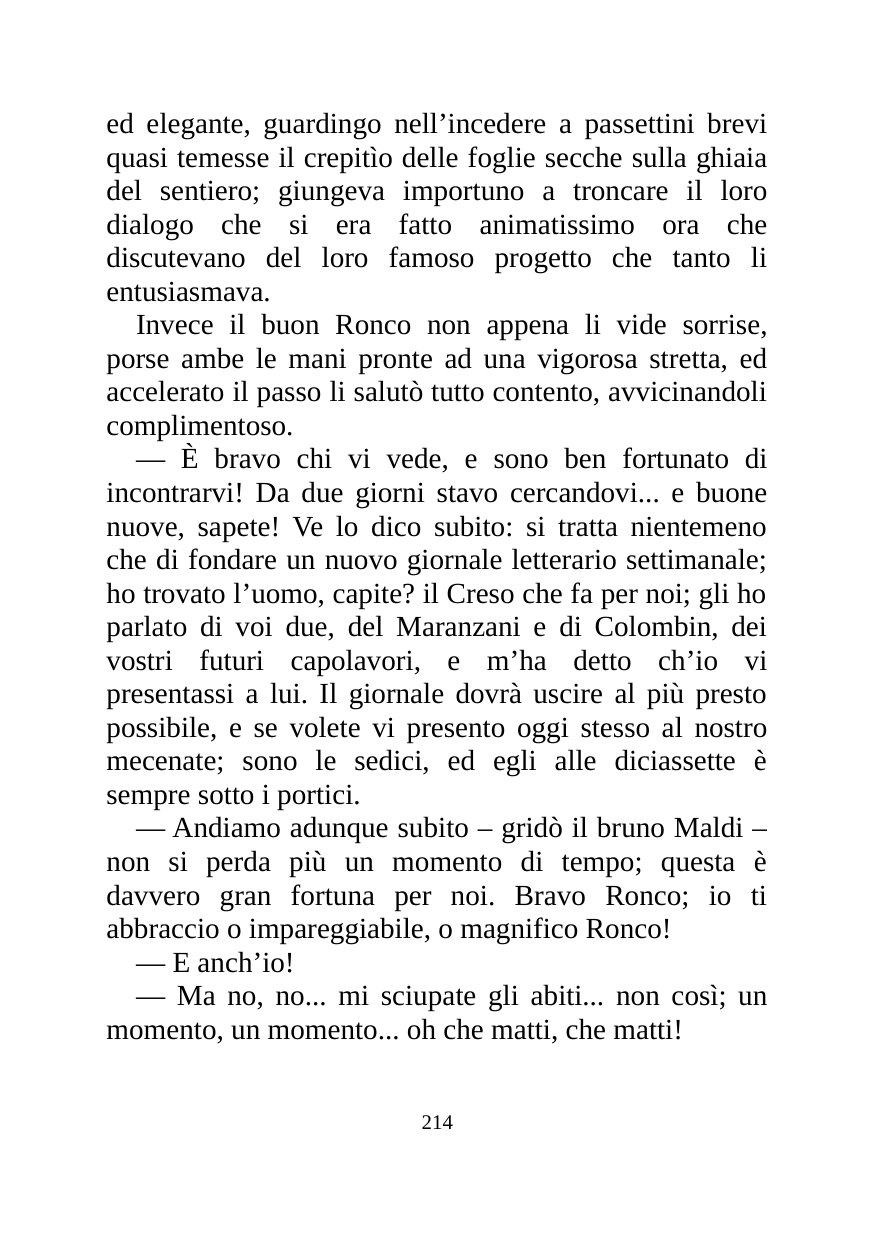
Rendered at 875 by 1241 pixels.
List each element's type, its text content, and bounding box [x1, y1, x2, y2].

text — E anch’io! [106, 945, 768, 978]
text Invece il buon Ronco non appena li vide sorrise, porse ambe le mani pronte ad una vigorosa stretta, ed accelerato il passo li salutò tutto contento, avvicinandoli complimentoso. [106, 307, 768, 442]
text — Andiamo adunque subito – gridò il bruno Maldi – non si perda più un momento di tempo; questa è davvero gran fortuna per noi. Bravo Ronco; io ti abbraccio o impareggiabile, o magnifico Ronco! [106, 811, 768, 945]
text — Ma no, no... mi sciupate gli abiti... non così; un momento, un momento... oh che matti, che matti! [106, 978, 768, 1045]
text ed elegante, guardingo nell’incedere a passettini brevi quasi temesse il crepitìo delle foglie secche sulla ghiaia del sentiero; giungeva importuno a troncare il loro dialogo che si era fatto animatissimo ora che discutevano del loro famoso progetto che tanto li entusiasmava. [106, 106, 768, 307]
text — È bravo chi vi vede, e sono ben fortunato di incontrarvi! Da due giorni stavo cercandovi... e buone nuove, sapete! Ve lo dico subito: si tratta nientemeno che di fondare un nuovo giornale letterario settimanale; ho trovato l’uomo, capite? il Creso che fa per noi; gli ho parlato di voi due, del Maranzani e di Colombin, dei vostri futuri capolavori, e m’ha detto ch’io vi presentassi a lui. Il giornale dovrà uscire al più presto possibile, e se volete vi presento oggi stesso al nostro mecenate; sono le sedici, ed egli alle diciassette è sempre sotto i portici. [106, 442, 768, 811]
